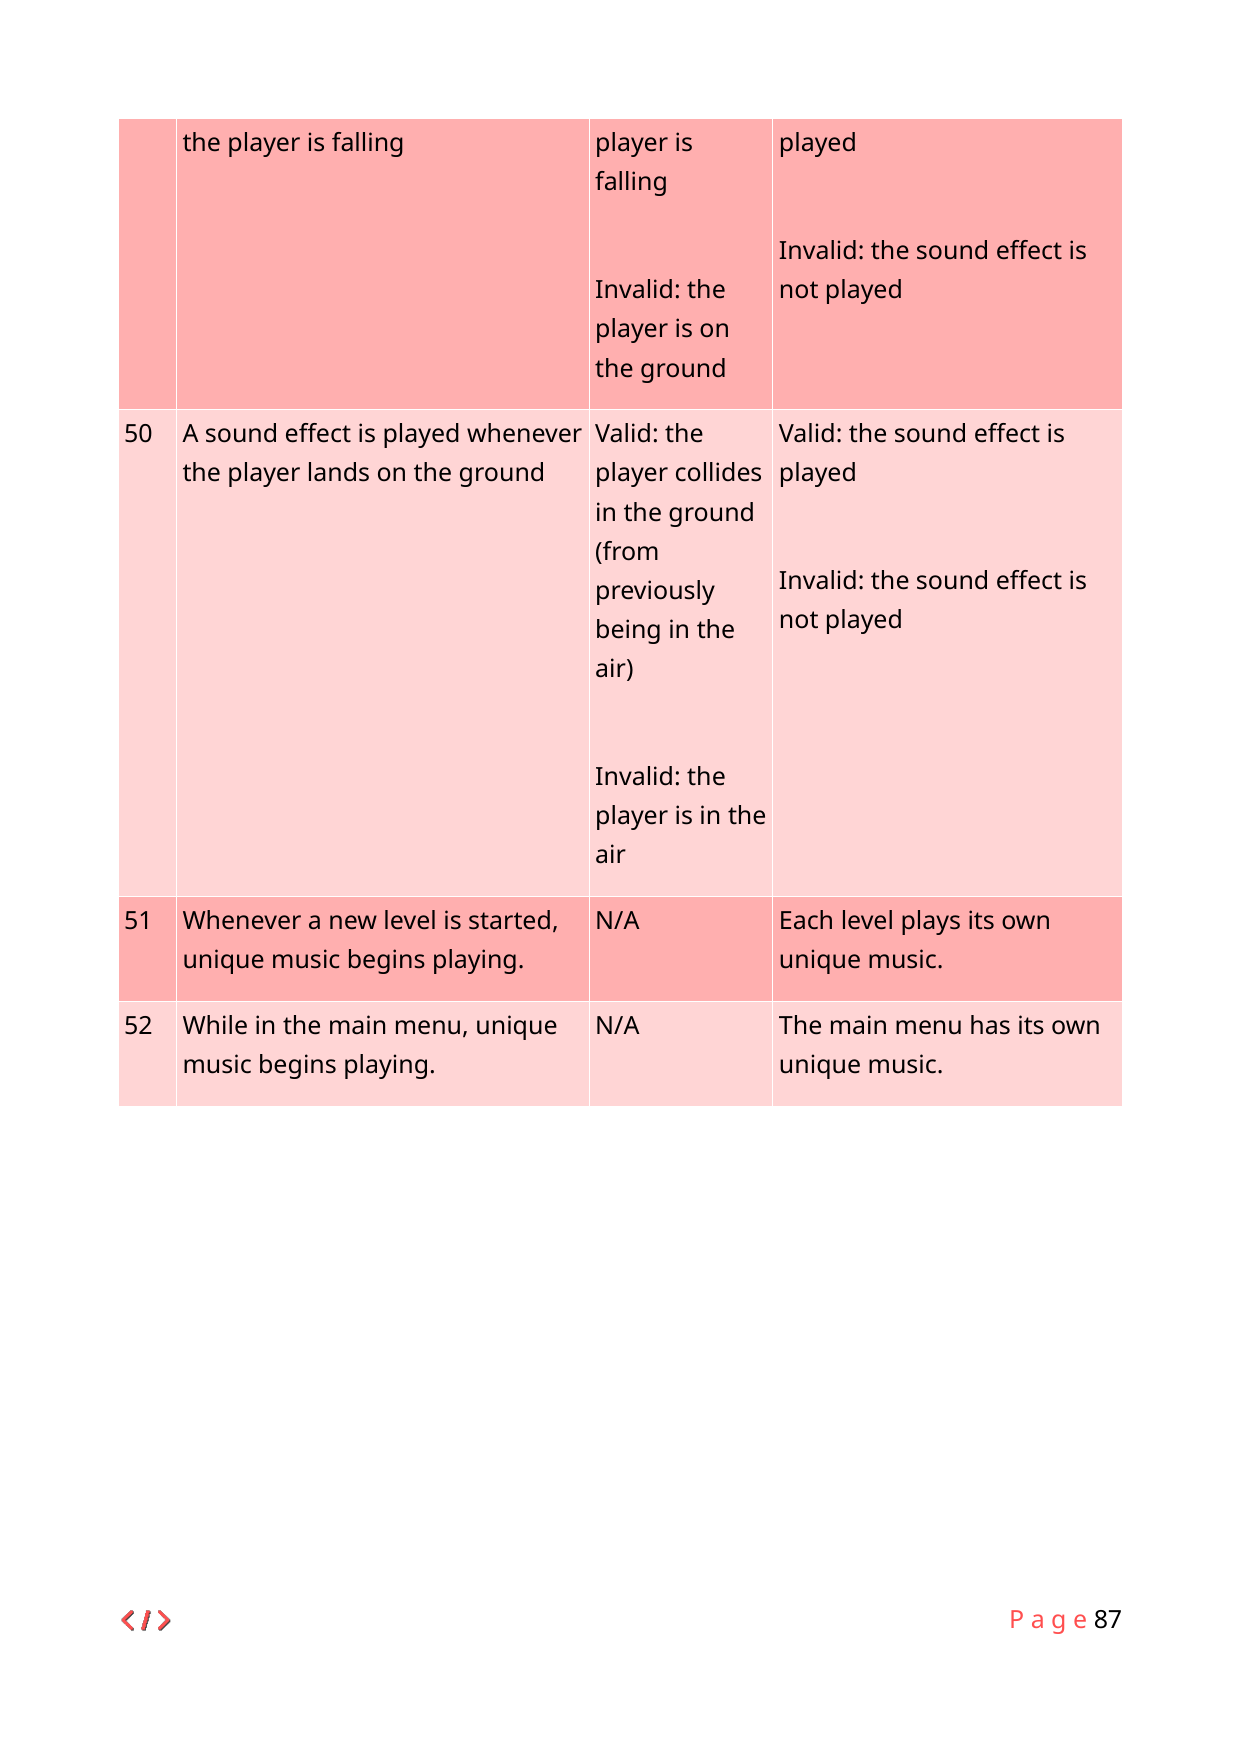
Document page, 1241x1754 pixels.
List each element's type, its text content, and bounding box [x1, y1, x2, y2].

table_cell [119, 119, 176, 409]
table_cell Each level plays its own unique music. [773, 897, 1122, 1001]
table_cell 52 [119, 1002, 176, 1106]
table_cell N/A [590, 897, 772, 1001]
table_cell player is falling Invalid: the player is on the ground [590, 119, 772, 409]
table_cell Whenever a new level is started, unique music begins playing. [177, 897, 589, 1001]
table_cell played Invalid: the sound effect is not played [773, 119, 1122, 409]
table_cell Valid: the player collides in the ground (from previously being in the air) Invalid: the player is in the air [590, 410, 772, 896]
table_cell 50 [119, 410, 176, 896]
table_cell A sound effect is played whenever the player lands on the ground [177, 410, 589, 896]
table_cell 51 [119, 897, 176, 1001]
picture [116, 1591, 175, 1649]
table_cell N/A [590, 1002, 772, 1106]
table_cell While in the main menu, unique music begins playing. [177, 1002, 589, 1106]
table_cell the player is falling [177, 119, 589, 409]
table_cell The main menu has its own unique music. [773, 1002, 1122, 1106]
table_cell Valid: the sound effect is played Invalid: the sound effect is not played [773, 410, 1122, 896]
